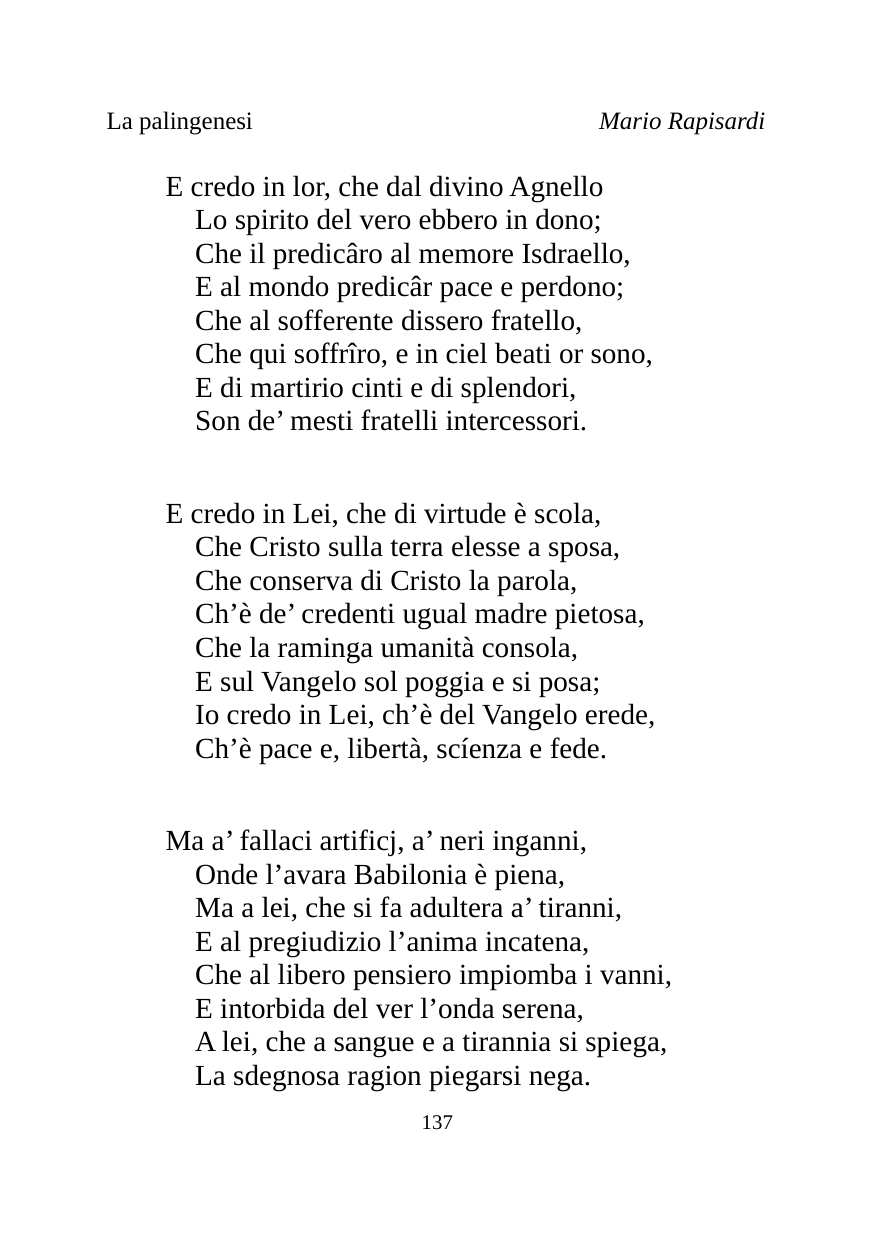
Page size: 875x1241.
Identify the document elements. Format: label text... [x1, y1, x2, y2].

text E credo in Lei, che di virtude è scola, Che Cristo sulla terra elesse a sposa, Che conserva di Cristo la parola, Ch’è de’ credenti ugual madre pietosa, Che la raminga umanità consola, E sul Vangelo sol poggia e si posa; Io credo in Lei, ch’è del Vangelo erede, Ch’è pace e, libertà, scíenza e fede. [165, 496, 768, 764]
text E credo in lor, che dal divino Agnello Lo spirito del vero ebbero in dono; Che il predicâro al memore Isdraello, E al mondo predicâr pace e perdono; Che al sofferente dissero fratello, Che qui soffrîro, e in ciel beati or sono, E di martirio cinti e di splendori, Son de’ mesti fratelli intercessori. [165, 169, 768, 437]
text Ma a’ fallaci artificj, a’ neri inganni, Onde l’avara Babilonia è piena, Ma a lei, che si fa adultera a’ tiranni, E al pregiudizio l’anima incatena, Che al libero pensiero impiomba i vanni, E intorbida del ver l’onda serena, A lei, che a sangue e a tirannia si spiega, La sdegnosa ragion piegarsi nega. [165, 823, 768, 1092]
